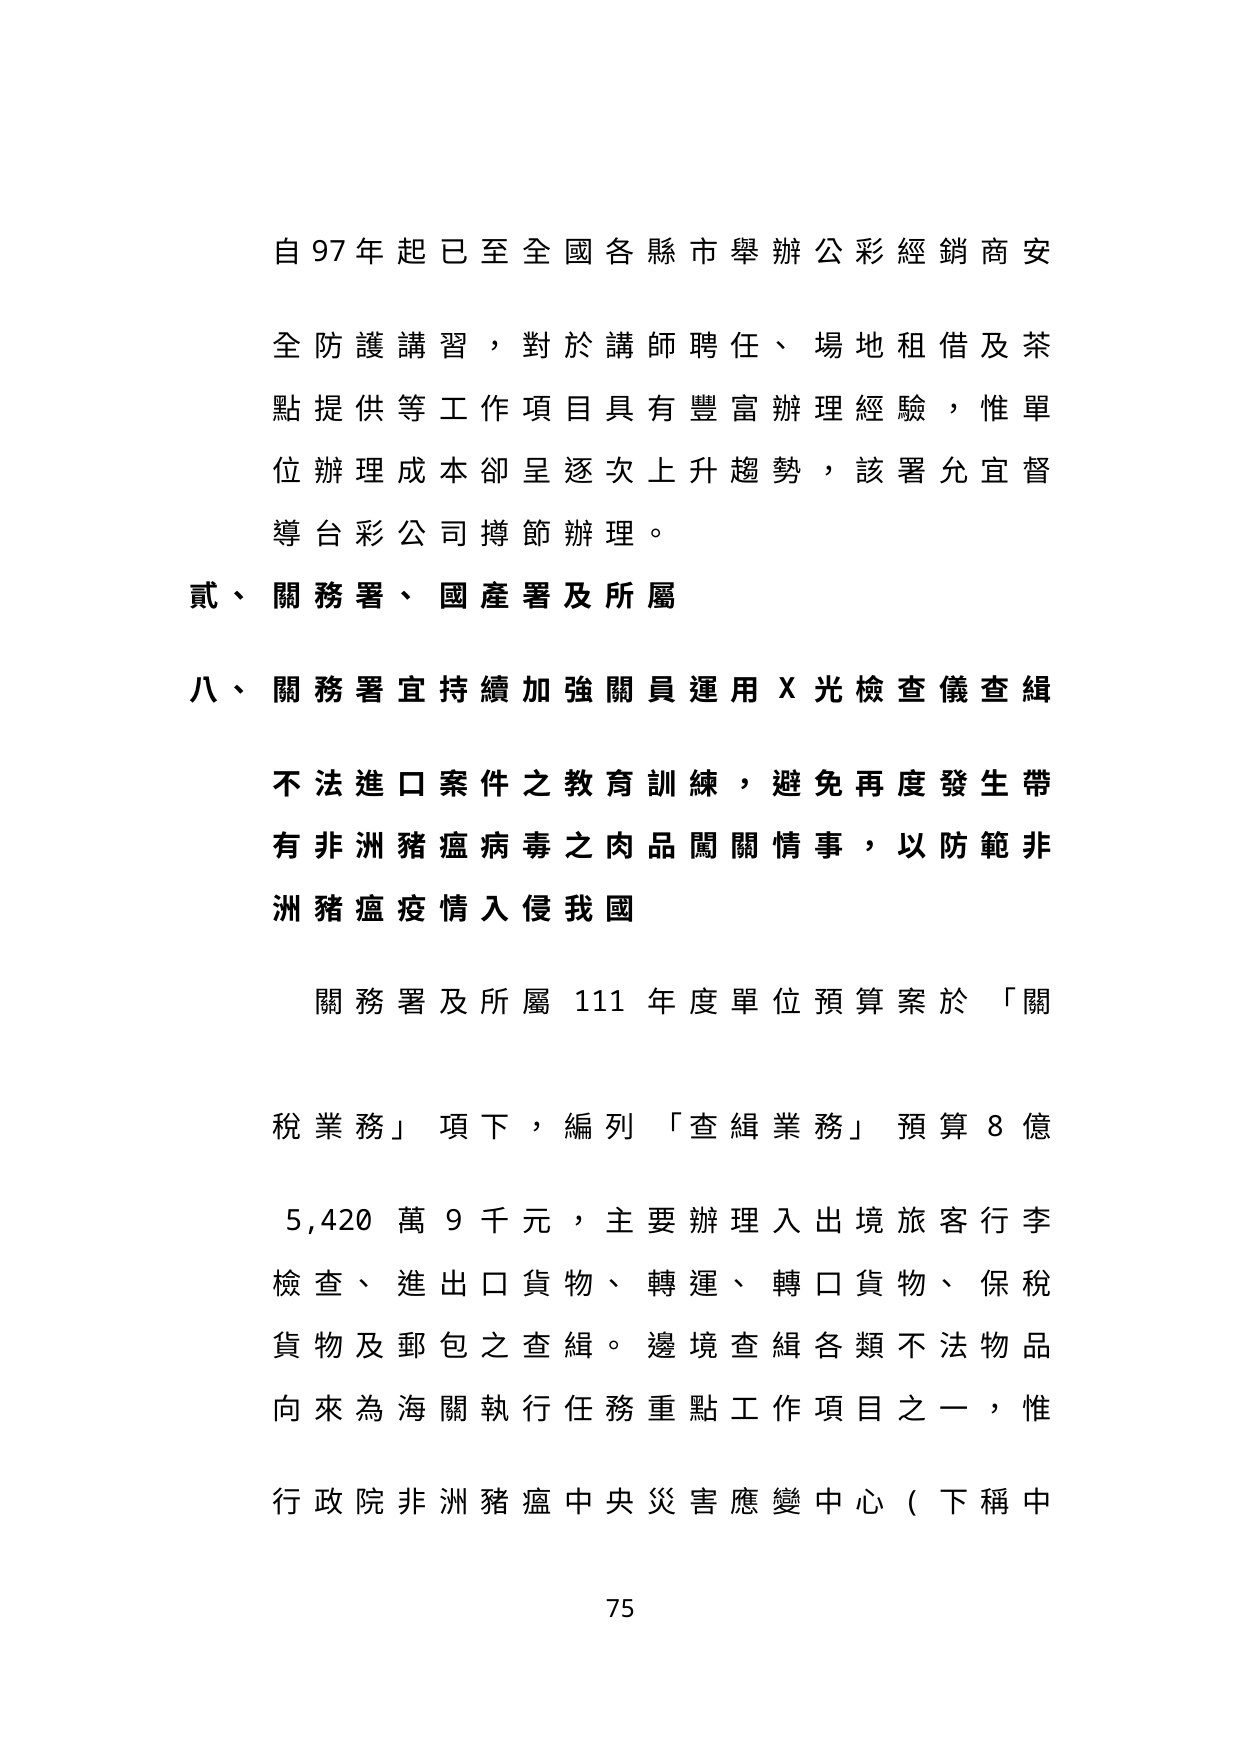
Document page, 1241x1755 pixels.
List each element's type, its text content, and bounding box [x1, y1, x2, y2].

text 關務署及所屬111年度單位預算案於「關稅業務」項下，編列「查緝業務」預算8億5,420萬9千元，主要辦理入出境旅客行李檢查、進出口貨物、轉運、轉口貨物、保稅貨物及郵包之查緝。邊境查緝各類不法物品向來為海關執行任務重點工作項目之一，惟行政院非洲豬瘟中央災害應變中心(下稱中 [242, 927, 1058, 1552]
text 自97年起已至全國各縣市舉辦公彩經銷商安全防護講習，對於講師聘任、場地租借及茶點提供等工作項目具有豐富辦理經驗，惟單位辦理成本卻呈逐次上升趨勢，該署允宜督導台彩公司撙節辦理。 [242, 177, 1058, 552]
text 貳、關務署、國產署及所屬 [183, 552, 1058, 615]
text 八、關務署宜持續加強關員運用X光檢查儀查緝不法進口案件之教育訓練，避免再度發生帶有非洲豬瘟病毒之肉品闖關情事，以防範非洲豬瘟疫情入侵我國 [183, 615, 1058, 927]
